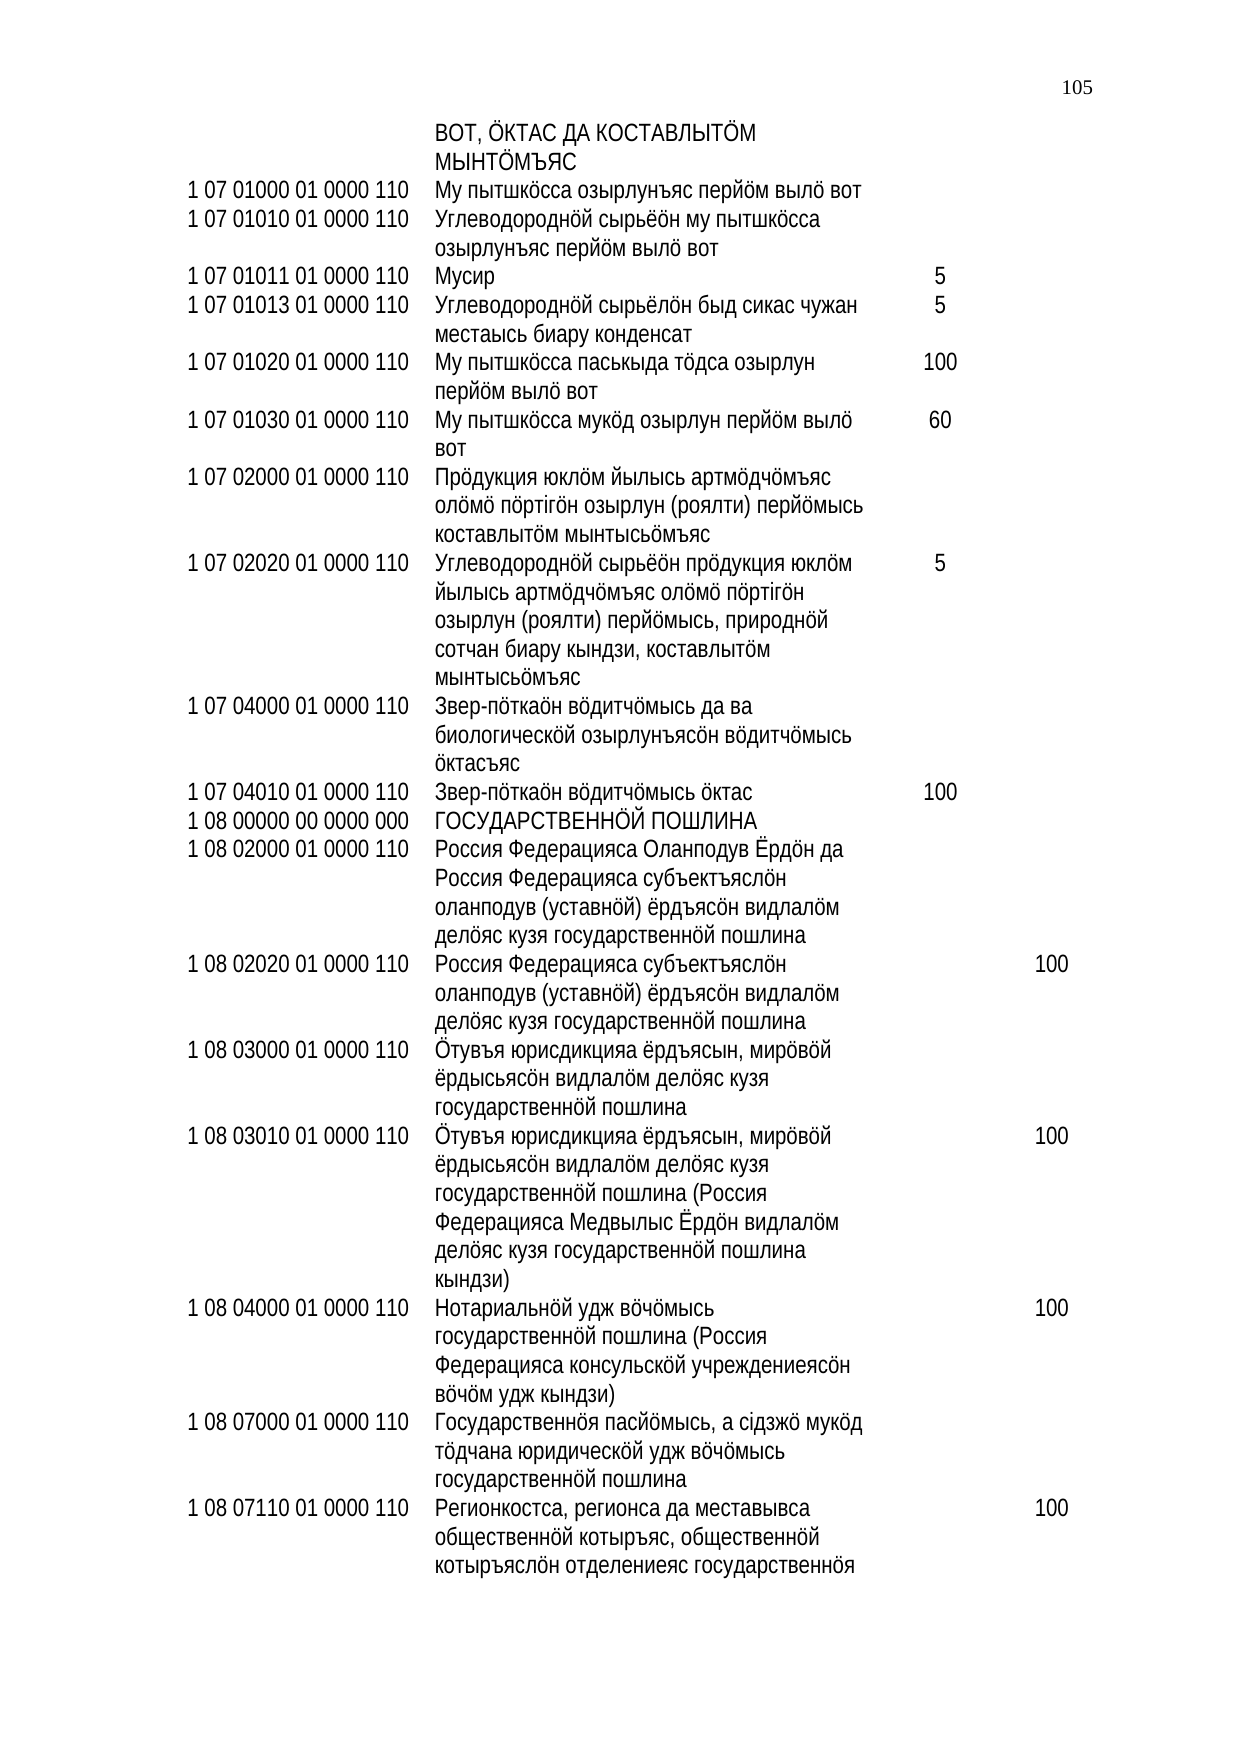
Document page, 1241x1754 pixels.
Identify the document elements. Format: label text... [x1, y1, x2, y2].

table_cell Му пытшкöсса паськыда тöдса озырлун перйöм вылö вот [423, 347, 881, 404]
table_cell 1 07 01020 01 0000 110 [176, 347, 423, 404]
table_cell 1 07 04010 01 0000 110 [176, 777, 423, 806]
table_cell 100 [999, 1293, 1104, 1407]
table_cell 60 [881, 405, 999, 462]
table_cell 1 07 04000 01 0000 110 [176, 691, 423, 777]
table_cell Россия Федерацияса субъектъяслöн оланподув (уставнöй) ёрдъясöн видлалöм делöяс кузя государственнöй пошлина [423, 949, 881, 1035]
table_cell 1 08 07000 01 0000 110 [176, 1407, 423, 1493]
table_cell 100 [999, 1121, 1104, 1293]
table_cell [999, 347, 1104, 404]
table_cell [881, 175, 999, 204]
table_cell 1 07 01010 01 0000 110 [176, 204, 423, 261]
table_cell Öтувъя юрисдикцияа ёрдъясын, мирöвöй ёрдысьясöн видлалöм делöяс кузя государственнöй пошлина (Россия Федерацияса Медвылыс Ёрдöн видлалöм делöяс кузя государственнöй пошлина кындзи) [423, 1121, 881, 1293]
table_cell [999, 691, 1104, 777]
table_cell 1 07 01013 01 0000 110 [176, 290, 423, 347]
table_cell 1 07 01030 01 0000 110 [176, 405, 423, 462]
table_cell [1104, 118, 1148, 175]
table_cell 1 08 04000 01 0000 110 [176, 1293, 423, 1407]
table_cell ГОСУДАРСТВЕННÖЙ ПОШЛИНА [423, 806, 881, 834]
table_cell [1104, 1035, 1148, 1121]
table_cell [999, 462, 1104, 548]
table_cell 5 [881, 261, 999, 290]
table_cell [999, 1407, 1104, 1493]
table_cell [999, 777, 1104, 806]
table_cell 100 [999, 1493, 1104, 1579]
table_cell [1104, 1293, 1148, 1407]
table_cell [999, 806, 1104, 834]
table_cell [881, 462, 999, 548]
table_cell [1104, 1407, 1148, 1493]
table_cell 1 08 07110 01 0000 110 [176, 1493, 423, 1579]
table_cell 5 [881, 290, 999, 347]
table_cell Регионкостса, регионса да меставывса общественнöй котыръяс, общественнöй котыръяслöн отделениеяс государственнöя [423, 1493, 881, 1579]
table_cell [1104, 290, 1148, 347]
table_cell [1104, 1493, 1148, 1579]
table_cell [1104, 204, 1148, 261]
table_cell 1 08 03000 01 0000 110 [176, 1035, 423, 1121]
table_cell [1104, 691, 1148, 777]
table_cell 1 08 02020 01 0000 110 [176, 949, 423, 1035]
table_cell [881, 1493, 999, 1579]
table_cell 1 08 03010 01 0000 110 [176, 1121, 423, 1293]
table_cell 1 07 02000 01 0000 110 [176, 462, 423, 548]
table_cell [999, 261, 1104, 290]
table_cell [999, 175, 1104, 204]
table_cell [999, 290, 1104, 347]
table_cell 1 08 02000 01 0000 110 [176, 834, 423, 949]
table_cell Му пытшкöсса мукöд озырлун перйöм вылö вот [423, 405, 881, 462]
table_cell 100 [881, 347, 999, 404]
table_cell Мусир [423, 261, 881, 290]
table_cell [881, 949, 999, 1035]
table_cell Россия Федерацияса Оланподув Ёрдöн да Россия Федерацияса субъектъяслöн оланподув (уставнöй) ёрдъясöн видлалöм делöяс кузя государственнöй пошлина [423, 834, 881, 949]
table_cell [999, 118, 1104, 175]
table_cell [881, 691, 999, 777]
table_cell [1104, 462, 1148, 548]
table_cell 1 07 01011 01 0000 110 [176, 261, 423, 290]
table_cell [999, 834, 1104, 949]
table_cell Нотариальнöй удж вöчöмысь государственнöй пошлина (Россия Федерацияса консульскöй учреждениеясöн вöчöм удж кындзи) [423, 1293, 881, 1407]
table_cell [1104, 777, 1148, 806]
table_cell 1 07 01000 01 0000 110 [176, 175, 423, 204]
table_cell ВОТ, ÖКТАС ДА КОСТАВЛЫТÖМ МЫНТÖМЪЯС [423, 118, 881, 175]
table_cell [999, 548, 1104, 691]
table_cell 100 [999, 949, 1104, 1035]
table_cell 1 07 02020 01 0000 110 [176, 548, 423, 691]
table_cell [176, 118, 423, 175]
table_cell [881, 1121, 999, 1293]
table_cell [1104, 1121, 1148, 1293]
table_cell [1104, 806, 1148, 834]
table_cell 5 [881, 548, 999, 691]
table_cell Государственнöя пасйöмысь, а сiдзжö мукöд тöдчана юридическöй удж вöчöмысь государственнöй пошлина [423, 1407, 881, 1493]
table_cell [999, 1035, 1104, 1121]
table_cell [1104, 261, 1148, 290]
table_cell [881, 1035, 999, 1121]
table_cell Звер-пöткаöн вöдитчöмысь да ва биологическöй озырлунъясöн вöдитчöмысь öктасъяс [423, 691, 881, 777]
table_cell [1104, 548, 1148, 691]
table_cell Öтувъя юрисдикцияа ёрдъясын, мирöвöй ёрдысьясöн видлалöм делöяс кузя государственнöй пошлина [423, 1035, 881, 1121]
table_cell [881, 834, 999, 949]
table_cell [1104, 834, 1148, 949]
table_cell 100 [881, 777, 999, 806]
table_cell Углеводороднöй сырьёöн му пытшкöсса озырлунъяс перйöм вылö вот [423, 204, 881, 261]
table_cell Углеводороднöй сырьёлöн быд сикас чужан местаысь биару конденсат [423, 290, 881, 347]
table_cell [881, 806, 999, 834]
table_cell [1104, 405, 1148, 462]
table_cell [999, 204, 1104, 261]
table_cell [1104, 175, 1148, 204]
table_cell Звер-пöткаöн вöдитчöмысь öктас [423, 777, 881, 806]
table_cell [881, 1407, 999, 1493]
table_cell Прöдукция юклöм йылысь артмöдчöмъяс олöмö пöртiгöн озырлун (роялти) перйöмысь коставлытöм мынтысьöмъяс [423, 462, 881, 548]
table_cell 1 08 00000 00 0000 000 [176, 806, 423, 834]
table_cell Му пытшкöсса озырлунъяс перйöм вылö вот [423, 175, 881, 204]
table_cell [1104, 347, 1148, 404]
table_cell Углеводороднöй сырьёöн прöдукция юклöм йылысь артмöдчöмъяс олöмö пöртiгöн озырлун (роялти) перйöмысь, природнöй сотчан биару кындзи, коставлытöм мынтысьöмъяс [423, 548, 881, 691]
table_cell [881, 204, 999, 261]
table_cell [999, 405, 1104, 462]
table_cell [881, 1293, 999, 1407]
table_cell [1104, 949, 1148, 1035]
table_cell [881, 118, 999, 175]
